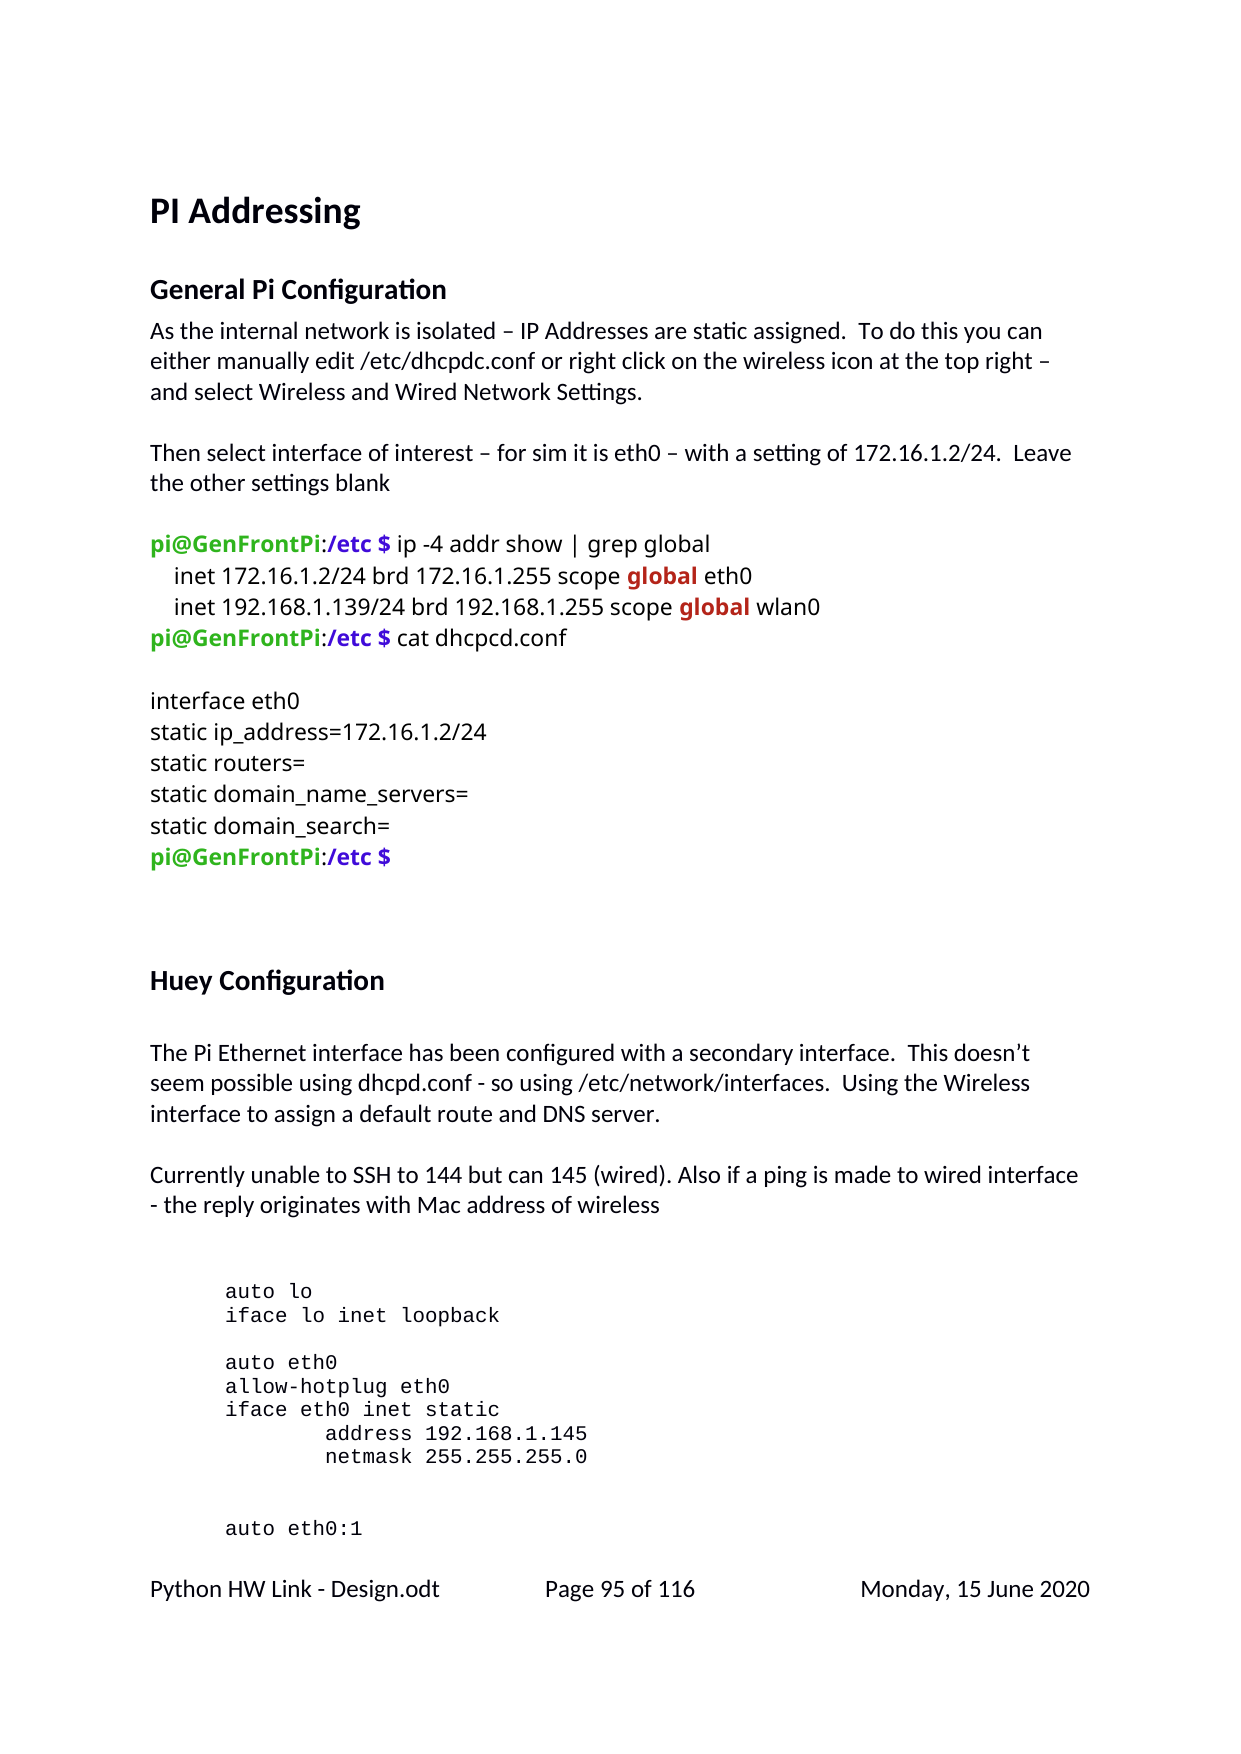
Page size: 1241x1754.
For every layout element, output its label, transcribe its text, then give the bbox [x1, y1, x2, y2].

text pi@GenFrontPi:/etc $ cat dhcpcd.conf [150, 622, 1090, 653]
text inet 172.16.1.2/24 brd 172.16.1.255 scope global eth0 [150, 560, 1090, 591]
text static domain_search= [150, 810, 1090, 841]
subtitle PI Addressing [150, 187, 1090, 233]
subtitle Huey Configuration [150, 962, 1090, 998]
text static routers= [150, 747, 1090, 778]
text Currently unable to SSH to 144 but can 145 (wired). Also if a ping is made to wired interface - the reply originates with Mac address of wireless [150, 1159, 1090, 1220]
text pi@GenFrontPi:/etc $ [150, 841, 1090, 872]
text inet 192.168.1.139/24 brd 192.168.1.255 scope global wlan0 [150, 591, 1090, 622]
text Then select interface of interest – for sim it is eth0 – with a setting of 172.16.1.2/24. Leave the other settings blank [150, 437, 1090, 498]
subtitle General Pi Configuration [150, 271, 1090, 306]
text auto lo iface lo inet loopback auto eth0 allow-hotplug eth0 iface eth0 inet static address 192.168.1.145 netmask 255.255.255.0 auto eth0:1 [225, 1251, 1090, 1541]
text pi@GenFrontPi:/etc $ ip -4 addr show | grep global [150, 528, 1090, 560]
text static ip_address=172.16.1.2/24 [150, 716, 1090, 747]
text The Pi Ethernet interface has been configured with a secondary interface. This doesn’t seem possible using dhcpd.conf - so using /etc/network/interfaces. Using the Wireless interface to assign a default route and DNS server. [150, 1037, 1090, 1128]
text static domain_name_servers= [150, 778, 1090, 810]
text As the internal network is isolated – IP Addresses are static assigned. To do this you can either manually edit /etc/dhcpdc.conf or right click on the wireless icon at the top right – and select Wireless and Wired Network Settings. [150, 315, 1090, 406]
text interface eth0 [150, 685, 1090, 716]
